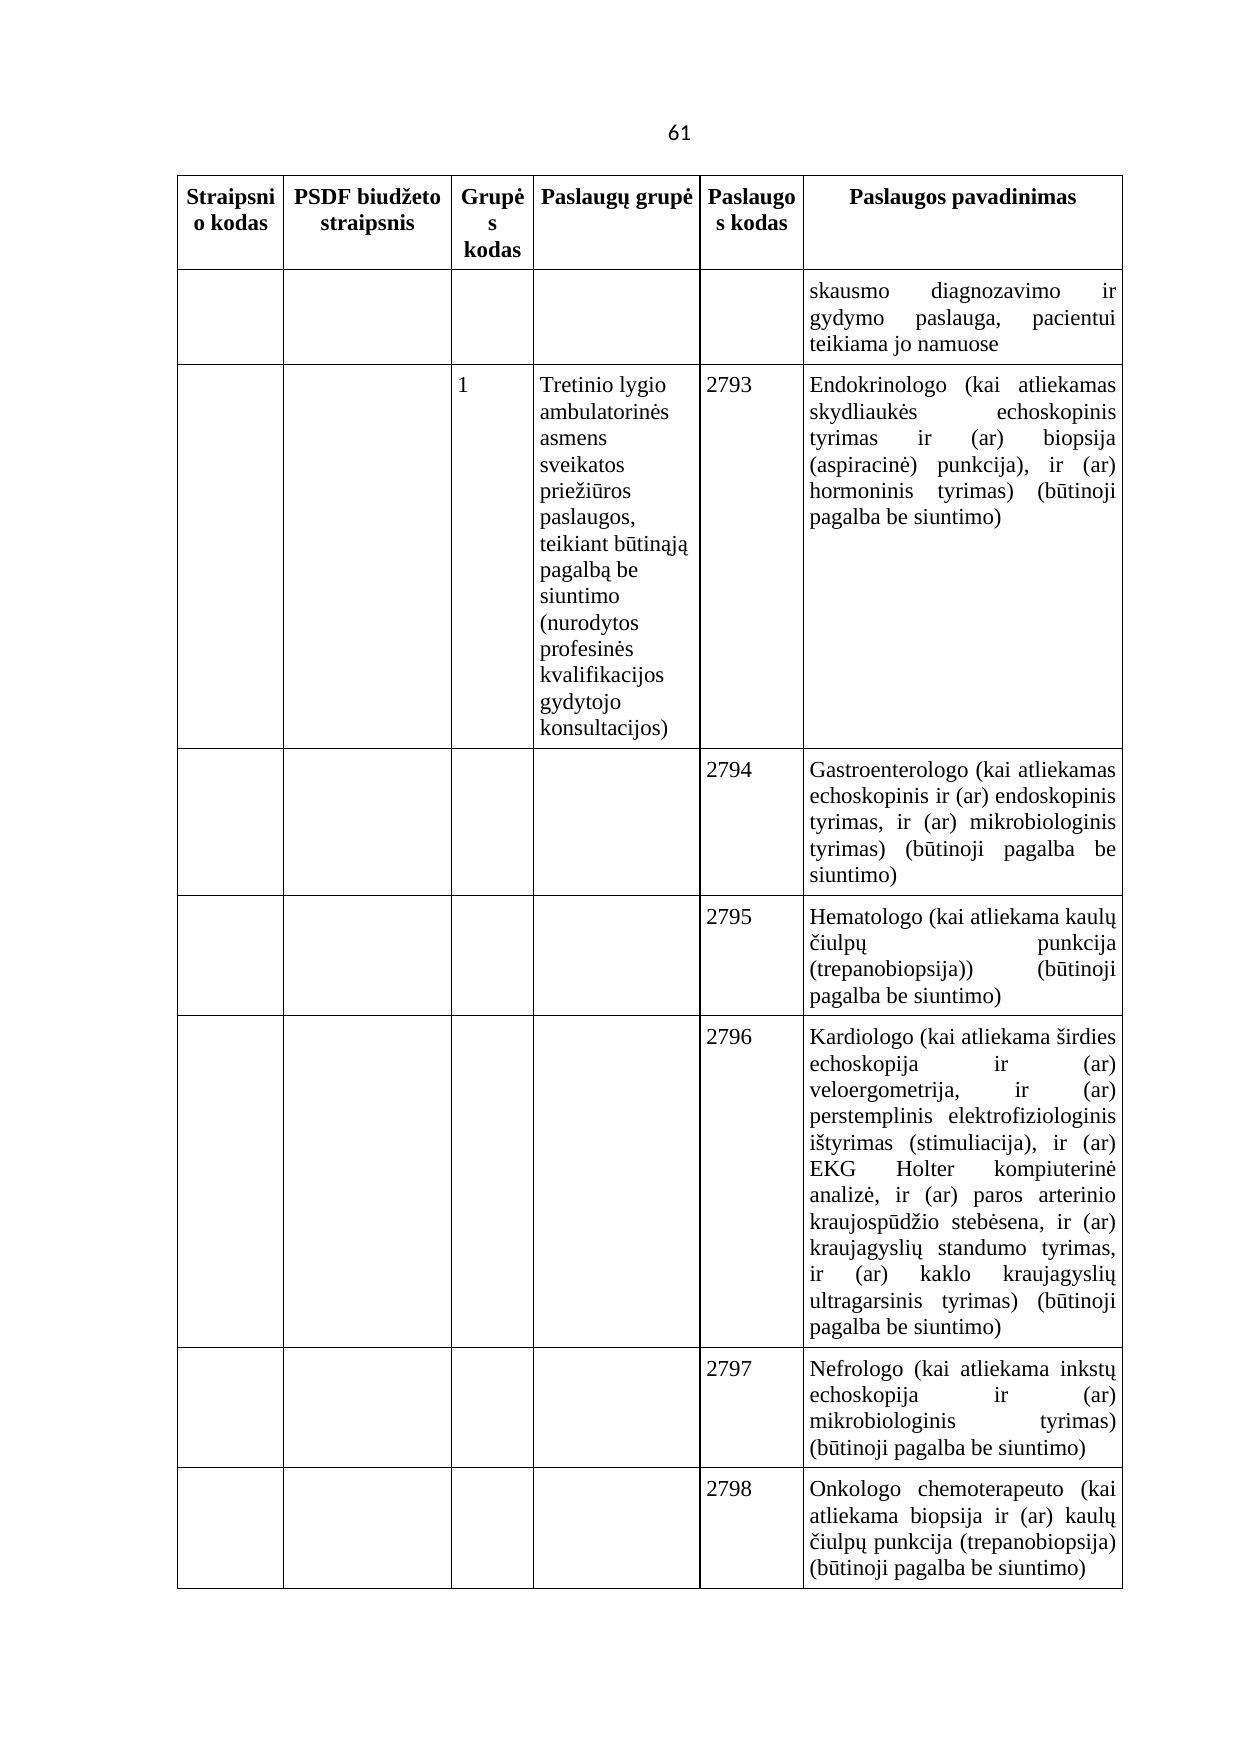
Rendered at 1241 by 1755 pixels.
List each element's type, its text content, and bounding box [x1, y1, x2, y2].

table_cell [178, 1348, 283, 1467]
table_cell [284, 1348, 451, 1467]
table_header Paslaugų grupė [534, 176, 699, 269]
table_cell [178, 270, 283, 363]
table_cell [452, 896, 533, 1015]
table_cell 2797 [701, 1348, 803, 1467]
table_header Paslaugos kodas [701, 176, 803, 269]
table_cell 2798 [701, 1468, 803, 1588]
table_cell Hematologo (kai atliekama kaulų čiulpų punkcija (trepanobiopsija)) (būtinoji pagalba be siuntimo) [804, 896, 1122, 1015]
table_cell [534, 896, 699, 1015]
table_header PSDF biudžeto straipsnis [284, 176, 451, 269]
table_cell Gastroenterologo (kai atliekamas echoskopinis ir (ar) endoskopinis tyrimas, ir (ar) mikrobiologinis tyrimas) (būtinoji pagalba be siuntimo) [804, 749, 1122, 894]
table_cell [452, 1016, 533, 1347]
table_cell [178, 365, 283, 748]
table_cell [178, 1468, 283, 1588]
table_header Grupės kodas [452, 176, 533, 269]
table_cell Nefrologo (kai atliekama inkstų echoskopija ir (ar) mikrobiologinis tyrimas) (būtinoji pagalba be siuntimo) [804, 1348, 1122, 1467]
table_cell 2794 [701, 749, 803, 894]
table_cell [284, 749, 451, 894]
table_cell [284, 270, 451, 363]
table_cell 1 [452, 365, 533, 748]
table_cell [534, 1016, 699, 1347]
table_cell 2795 [701, 896, 803, 1015]
table_cell [701, 270, 803, 363]
table_cell [534, 1468, 699, 1588]
table_cell [452, 1348, 533, 1467]
table_cell Onkologo chemoterapeuto (kai atliekama biopsija ir (ar) kaulų čiulpų punkcija (trepanobiopsija) (būtinoji pagalba be siuntimo) [804, 1468, 1122, 1588]
table_cell Endokrinologo (kai atliekamas skydliaukės echoskopinis tyrimas ir (ar) biopsija (aspiracinė) punkcija), ir (ar) hormoninis tyrimas) (būtinoji pagalba be siuntimo) [804, 365, 1122, 748]
table_header Paslaugos pavadinimas [804, 176, 1122, 269]
table_cell [452, 1468, 533, 1588]
table_cell Kardiologo (kai atliekama širdies echoskopija ir (ar) veloergometrija, ir (ar) perstemplinis elektrofiziologinis ištyrimas (stimuliacija), ir (ar) EKG Holter kompiuterinė analizė, ir (ar) paros arterinio kraujospūdžio stebėsena, ir (ar) kraujagyslių standumo tyrimas, ir (ar) kaklo kraujagyslių ultragarsinis tyrimas) (būtinoji pagalba be siuntimo) [804, 1016, 1122, 1347]
table_cell skausmo diagnozavimo ir gydymo paslauga, pacientui teikiama jo namuose [804, 270, 1122, 363]
table_cell [534, 270, 699, 363]
table_cell [178, 749, 283, 894]
table_cell 2796 [701, 1016, 803, 1347]
table_cell [284, 1016, 451, 1347]
table_cell [284, 1468, 451, 1588]
table_cell [452, 270, 533, 363]
table_cell [284, 896, 451, 1015]
table_header Straipsnio kodas [178, 176, 283, 269]
table_cell [452, 749, 533, 894]
table_cell Tretinio lygio ambulatorinės asmens sveikatos priežiūros paslaugos, teikiant būtinąją pagalbą be siuntimo (nurodytos profesinės kvalifikacijos gydytojo konsultacijos) [534, 365, 699, 748]
table_cell 2793 [701, 365, 803, 748]
table_cell [534, 1348, 699, 1467]
table_cell [178, 896, 283, 1015]
table_cell [178, 1016, 283, 1347]
table_cell [534, 749, 699, 894]
table_cell [284, 365, 451, 748]
